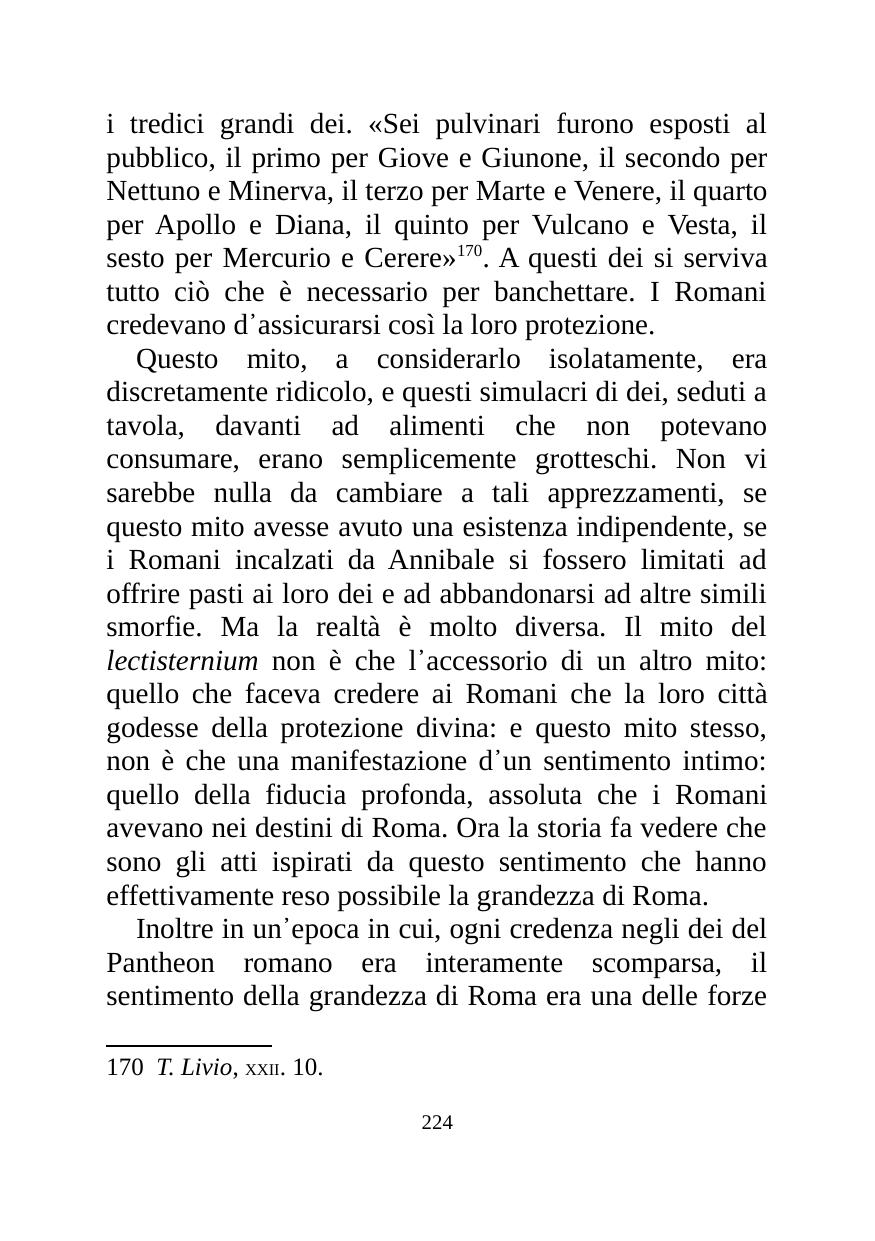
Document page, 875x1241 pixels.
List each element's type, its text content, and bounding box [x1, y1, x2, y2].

text Questo mito, a considerarlo isolatamente, era discretamente ridicolo, e questi simulacri di dei, seduti a tavola, davanti ad alimenti che non potevano consumare, erano semplicemente grotteschi. Non vi sarebbe nulla da cambiare a tali apprezzamenti, se questo mito avesse avuto una esistenza indipendente, se i Romani incalzati da Annibale si fossero limitati ad offrire pasti ai loro dei e ad abbandonarsi ad altre simili smorfie. Ma la realtà è molto diversa. Il mito del lectisternium non è che l᾽accessorio di un altro mito: quello che faceva credere ai Romani che la loro città godesse della protezione divina: e questo mito stesso, non è che una manifestazione d᾽un sentimento intimo: quello della fiducia profonda, assoluta che i Romani avevano nei destini di Roma. Ora la storia fa vedere che sono gli atti ispirati da questo sentimento che hanno effettivamente reso possibile la grandezza di Roma. [106, 341, 768, 911]
text T. Livio, xxii. 10. [106, 1052, 768, 1080]
text i tredici grandi dei. «Sei pulvinari furono esposti al pubblico, il primo per Giove e Giunone, il secondo per Nettuno e Minerva, il terzo per Marte e Venere, il quarto per Apollo e Diana, il quinto per Vulcano e Vesta, il sesto per Mercurio e Cerere». A questi dei si serviva tutto ciò che è necessario per banchettare. I Romani credevano d᾽assicurarsi così la loro protezione. [106, 106, 768, 341]
text Inoltre in un᾽epoca in cui, ogni credenza negli dei del Pantheon romano era interamente scomparsa, il sentimento della grandezza di Roma era una delle forze [106, 911, 768, 1012]
